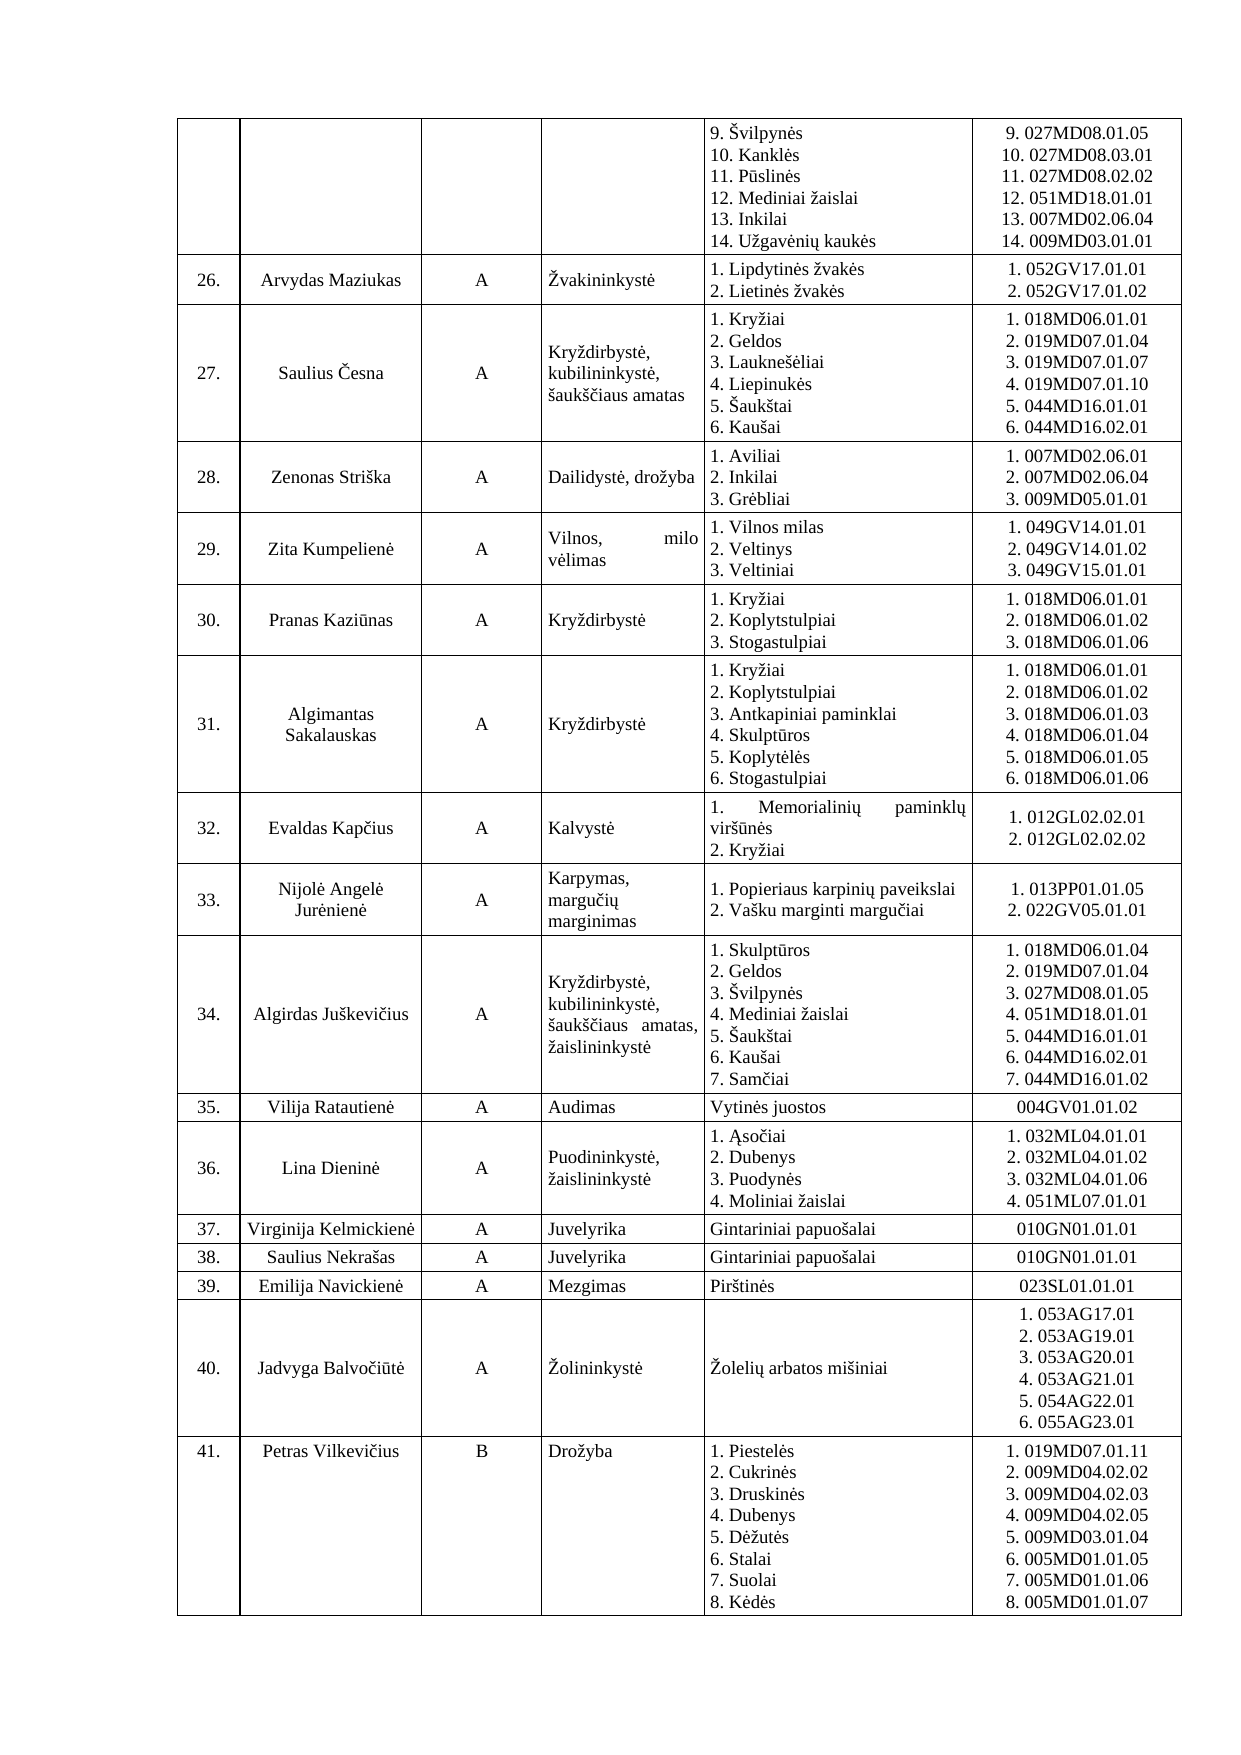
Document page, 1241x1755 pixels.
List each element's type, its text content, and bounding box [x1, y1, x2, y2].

table_cell 010GN01.01.01 [973, 1244, 1181, 1271]
table_cell Gintariniai papuošalai [705, 1244, 972, 1271]
table_cell 1. Lipdytinės žvakės 2. Lietinės žvakės [705, 255, 972, 304]
table_cell 004GV01.01.02 [973, 1094, 1181, 1121]
table_cell Puodininkystė, žaislininkystė [542, 1122, 704, 1214]
table_cell 39. [178, 1272, 239, 1299]
table_cell [542, 119, 704, 254]
table_cell 1. Skulptūros 2. Geldos 3. Švilpynės 4. Mediniai žaislai 5. Šaukštai 6. Kaušai 7. Samčiai [705, 936, 972, 1092]
table_cell A [422, 1272, 541, 1299]
table_cell Zita Kumpelienė [241, 513, 421, 584]
table_cell 1. 049GV14.01.01 2. 049GV14.01.02 3. 049GV15.01.01 [973, 513, 1181, 584]
table_cell 010GN01.01.01 [973, 1215, 1181, 1242]
table_cell 1. 018MD06.01.04 2. 019MD07.01.04 3. 027MD08.01.05 4. 051MD18.01.01 5. 044MD16.01.01 6. 044MD16.02.01 7. 044MD16.01.02 [973, 936, 1181, 1092]
table_cell 1. Popieriaus karpinių paveikslai 2. Vašku marginti margučiai [705, 864, 972, 935]
table_cell 37. [178, 1215, 239, 1242]
table_cell 1. 032ML04.01.01 2. 032ML04.01.02 3. 032ML04.01.06 4. 051ML07.01.01 [973, 1122, 1181, 1214]
table_cell 31. [178, 656, 239, 792]
table_cell 41. [178, 1437, 239, 1615]
table_cell Mezgimas [542, 1272, 704, 1299]
table_cell 9. Švilpynės 10. Kanklės 11. Pūslinės 12. Mediniai žaislai 13. Inkilai 14. Užgavėnių kaukės [705, 119, 972, 254]
table_cell 38. [178, 1244, 239, 1271]
table_cell 023SL01.01.01 [973, 1272, 1181, 1299]
table_cell 1. Aviliai 2. Inkilai 3. Grėbliai [705, 442, 972, 512]
table_cell Dailidystė, drožyba [542, 442, 704, 512]
table_cell Algirdas Juškevičius [241, 936, 421, 1092]
table_cell 1. 018MD06.01.01 2. 018MD06.01.02 3. 018MD06.01.06 [973, 585, 1181, 655]
table_cell Emilija Navickienė [241, 1272, 421, 1299]
table_cell 33. [178, 864, 239, 935]
table_cell A [422, 1215, 541, 1242]
table_cell Saulius Nekrašas [241, 1244, 421, 1271]
table_cell 35. [178, 1094, 239, 1121]
table_cell A [422, 1094, 541, 1121]
table_cell 1. Kryžiai 2. Koplytstulpiai 3. Stogastulpiai [705, 585, 972, 655]
table_cell Vilnos, milo vėlimas [542, 513, 704, 584]
table_cell 1. Vilnos milas 2. Veltinys 3. Veltiniai [705, 513, 972, 584]
table_cell Pirštinės [705, 1272, 972, 1299]
table_cell 1. Memorialinių paminklų viršūnės 2. Kryžiai [705, 793, 972, 863]
table_cell A [422, 442, 541, 512]
table_cell 1. Kryžiai 2. Koplytstulpiai 3. Antkapiniai paminklai 4. Skulptūros 5. Koplytėlės 6. Stogastulpiai [705, 656, 972, 792]
table_cell 1. 053AG17.01 2. 053AG19.01 3. 053AG20.01 4. 053AG21.01 5. 054AG22.01 6. 055AG23.01 [973, 1300, 1181, 1436]
table_cell Gintariniai papuošalai [705, 1215, 972, 1242]
table_cell Žvakininkystė [542, 255, 704, 304]
table_cell Vytinės juostos [705, 1094, 972, 1121]
table_cell [178, 119, 239, 254]
table_cell Žolininkystė [542, 1300, 704, 1436]
table_cell Drožyba [542, 1437, 704, 1615]
table_cell Nijolė Angelė Jurėnienė [241, 864, 421, 935]
table_cell A [422, 1244, 541, 1271]
table_cell Virginija Kelmickienė [241, 1215, 421, 1242]
table_cell A [422, 793, 541, 863]
table_cell Petras Vilkevičius [241, 1437, 421, 1615]
table_cell Kryždirbystė, kubilininkystė, šaukščiaus amatas [542, 305, 704, 441]
table_cell A [422, 656, 541, 792]
table_cell Algimantas Sakalauskas [241, 656, 421, 792]
table_cell Žolelių arbatos mišiniai [705, 1300, 972, 1436]
table_cell 1. Piestelės 2. Cukrinės 3. Druskinės 4. Dubenys 5. Dėžutės 6. Stalai 7. Suolai 8. Kėdės [705, 1437, 972, 1615]
table_cell A [422, 513, 541, 584]
table_cell Juvelyrika [542, 1244, 704, 1271]
table_cell Vilija Ratautienė [241, 1094, 421, 1121]
table_cell Kryždirbystė, kubilininkystė, šaukščiaus amatas, žaislininkystė [542, 936, 704, 1092]
table_cell Evaldas Kapčius [241, 793, 421, 863]
table_cell 9. 027MD08.01.05 10. 027MD08.03.01 11. 027MD08.02.02 12. 051MD18.01.01 13. 007MD02.06.04 14. 009MD03.01.01 [973, 119, 1181, 254]
table_cell A [422, 936, 541, 1092]
table_cell 27. [178, 305, 239, 441]
table_cell 32. [178, 793, 239, 863]
table_cell A [422, 864, 541, 935]
table_cell Kryždirbystė [542, 585, 704, 655]
table_cell Kalvystė [542, 793, 704, 863]
table_cell 1. 007MD02.06.01 2. 007MD02.06.04 3. 009MD05.01.01 [973, 442, 1181, 512]
table_cell A [422, 585, 541, 655]
table_cell 1. 019MD07.01.11 2. 009MD04.02.02 3. 009MD04.02.03 4. 009MD04.02.05 5. 009MD03.01.04 6. 005MD01.01.05 7. 005MD01.01.06 8. 005MD01.01.07 [973, 1437, 1181, 1615]
table_cell 26. [178, 255, 239, 304]
table_cell 1. 013PP01.01.05 2. 022GV05.01.01 [973, 864, 1181, 935]
table_cell Kryždirbystė [542, 656, 704, 792]
table_cell A [422, 1122, 541, 1214]
table_cell 1. 052GV17.01.01 2. 052GV17.01.02 [973, 255, 1181, 304]
table_cell 1. Ąsočiai 2. Dubenys 3. Puodynės 4. Moliniai žaislai [705, 1122, 972, 1214]
table_cell 1. Kryžiai 2. Geldos 3. Lauknešėliai 4. Liepinukės 5. Šaukštai 6. Kaušai [705, 305, 972, 441]
table_cell 30. [178, 585, 239, 655]
table_cell A [422, 305, 541, 441]
table_cell 1. 012GL02.02.01 2. 012GL02.02.02 [973, 793, 1181, 863]
table_cell B [422, 1437, 541, 1615]
table_cell [422, 119, 541, 254]
table_cell 28. [178, 442, 239, 512]
table_cell Karpymas, margučių marginimas [542, 864, 704, 935]
table_cell Zenonas Striška [241, 442, 421, 512]
table_cell Lina Dieninė [241, 1122, 421, 1214]
table_cell Juvelyrika [542, 1215, 704, 1242]
table_cell Pranas Kaziūnas [241, 585, 421, 655]
table_cell A [422, 1300, 541, 1436]
table_cell [241, 119, 421, 254]
table_cell 40. [178, 1300, 239, 1436]
table_cell A [422, 255, 541, 304]
table_cell Saulius Česna [241, 305, 421, 441]
table_cell 1. 018MD06.01.01 2. 018MD06.01.02 3. 018MD06.01.03 4. 018MD06.01.04 5. 018MD06.01.05 6. 018MD06.01.06 [973, 656, 1181, 792]
table_cell Arvydas Maziukas [241, 255, 421, 304]
table_cell Audimas [542, 1094, 704, 1121]
table_cell 29. [178, 513, 239, 584]
table_cell 36. [178, 1122, 239, 1214]
table_cell 1. 018MD06.01.01 2. 019MD07.01.04 3. 019MD07.01.07 4. 019MD07.01.10 5. 044MD16.01.01 6. 044MD16.02.01 [973, 305, 1181, 441]
table_cell Jadvyga Balvočiūtė [241, 1300, 421, 1436]
table_cell 34. [178, 936, 239, 1092]
